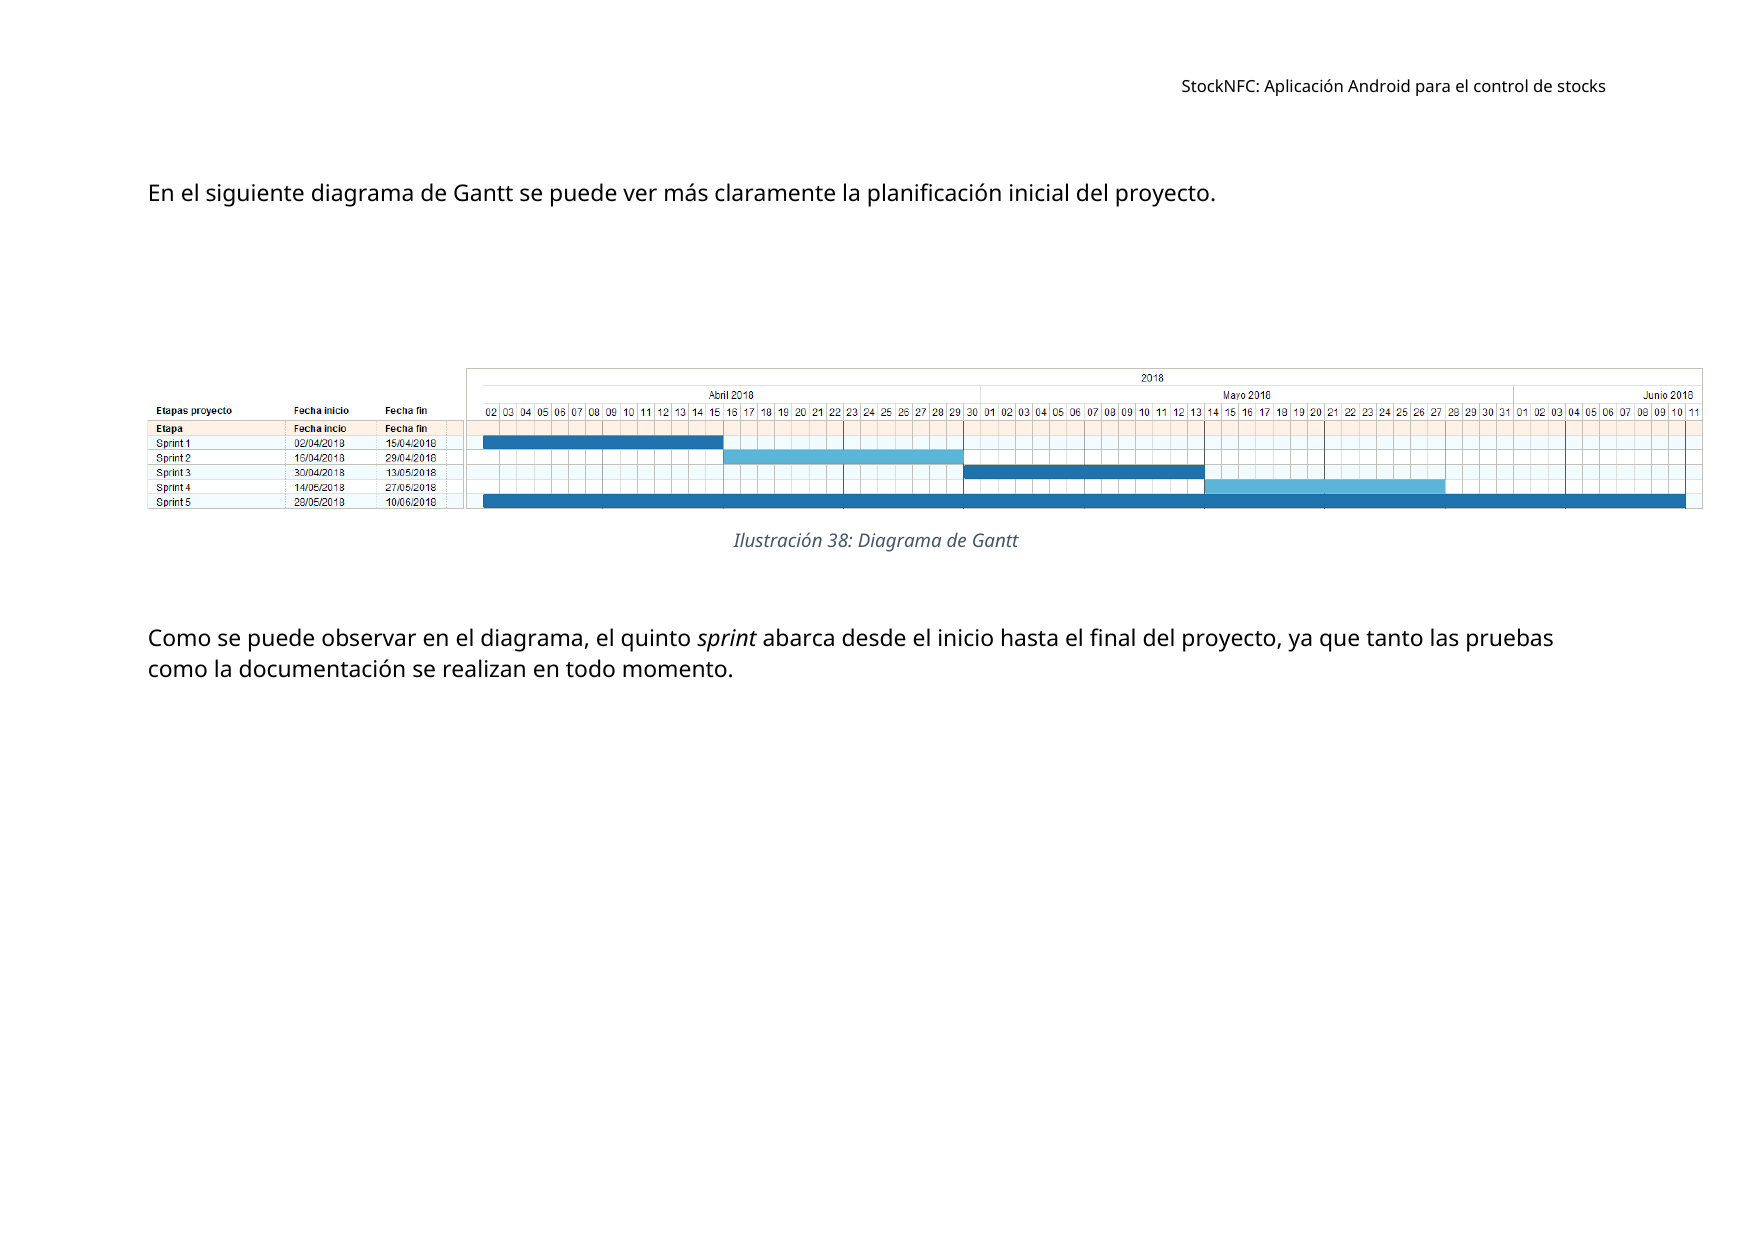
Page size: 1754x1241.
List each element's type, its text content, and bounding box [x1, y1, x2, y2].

text Como se puede observar en el diagrama, el quinto sprint abarca desde el inicio hasta el final del proyecto, ya que tanto las pruebas como la documentación se realizan en todo momento. [148, 622, 1606, 684]
text En el siguiente diagrama de Gantt se puede ver más claramente la planificación inicial del proyecto. [148, 177, 1606, 208]
text Ilustración 38: Diagrama de Gantt [148, 528, 1606, 553]
